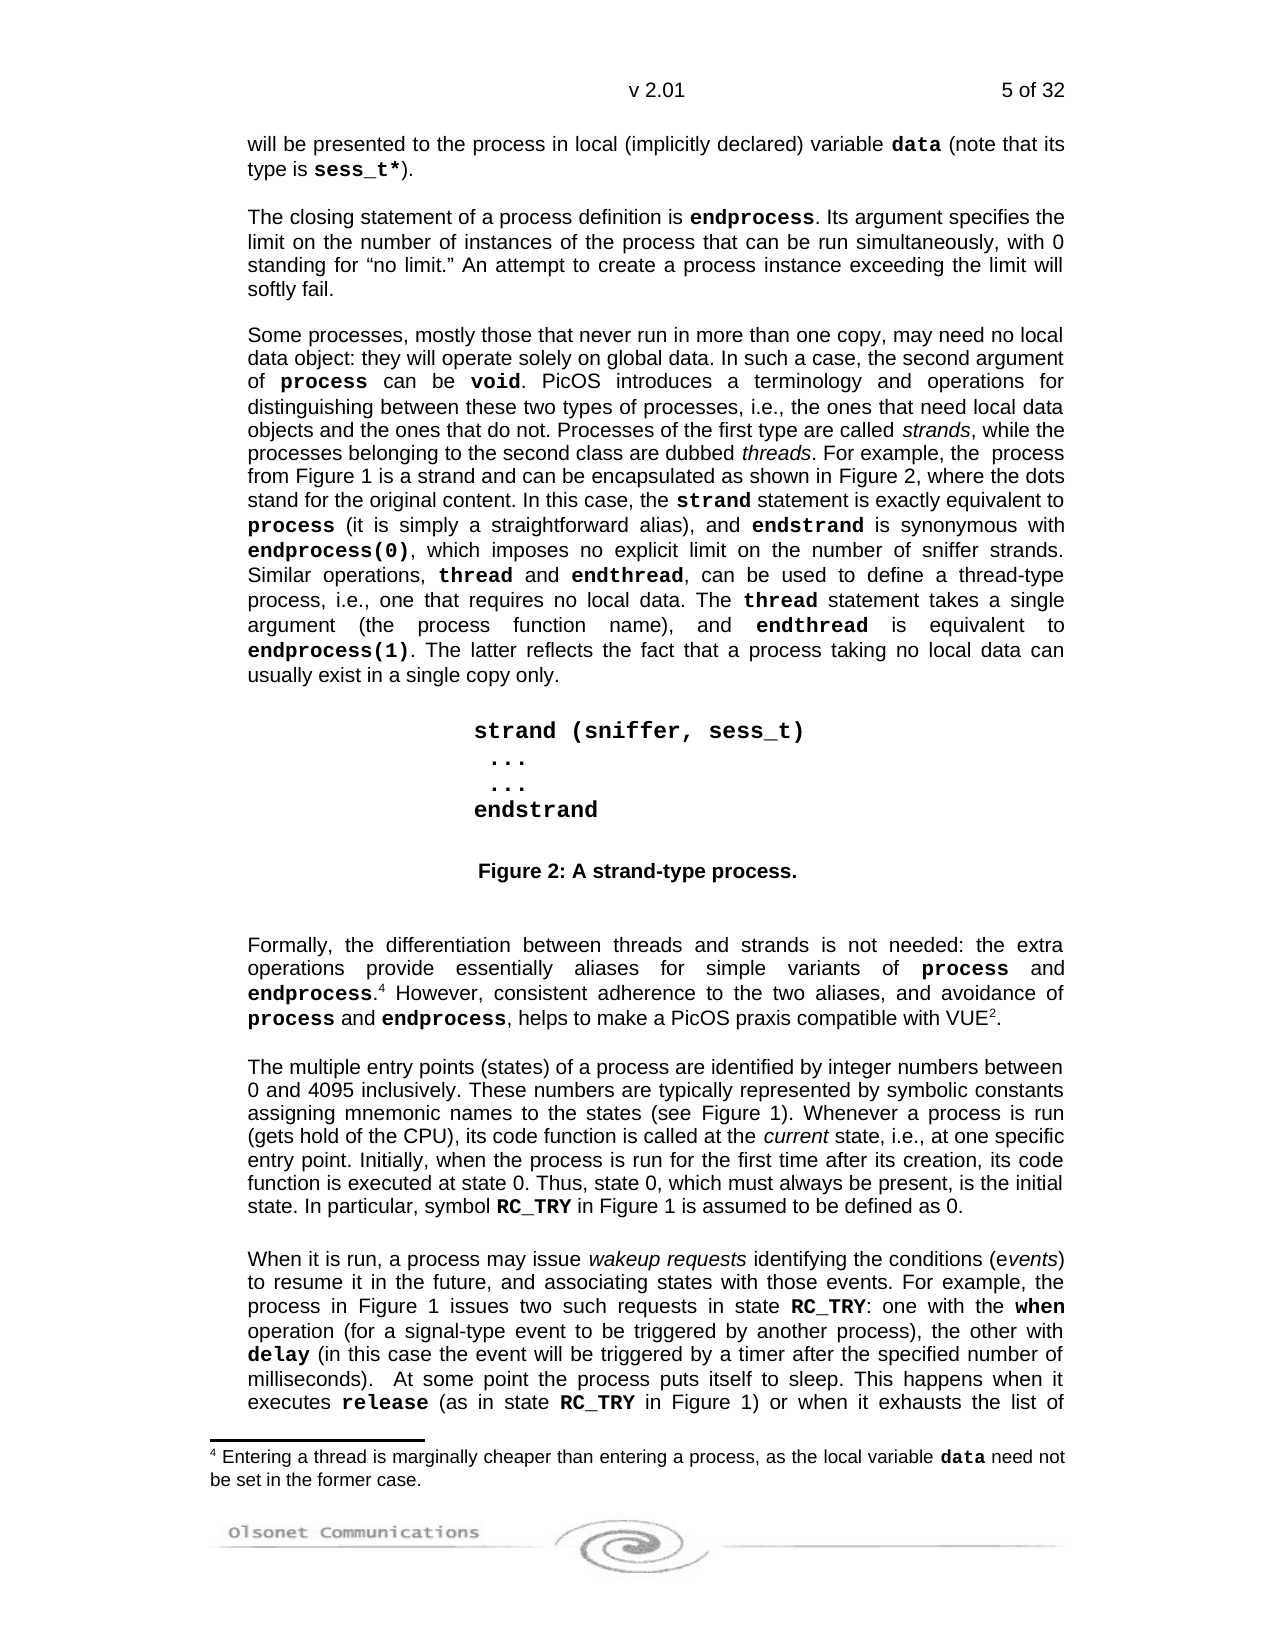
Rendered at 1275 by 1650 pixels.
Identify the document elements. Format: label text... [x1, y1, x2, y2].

picture [210, 1504, 1065, 1596]
text Entering a thread is marginally cheaper than entering a process, as the local variable data need not be set in the former case. [210, 1447, 1065, 1490]
text The multiple entry points (states) of a process are identified by integer numbers between 0 and 4095 inclusively. These numbers are typically represented by symbolic constants assigning mnemonic names to the states (see Figure 1). Whenever a process is run (gets hold of the CPU), its code function is called at the current state, i.e., at one specific entry point. Initially, when the process is run for the first time after its creation, its code function is executed at state 0. Thus, state 0, which must always be present, is the initial state. In particular, symbol RC_TRY in Figure 1 is assumed to be defined as 0. [247, 1055, 1065, 1220]
text will be presented to the process in local (implicitly declared) variable data (note that its type is sess_t*). [247, 132, 1065, 182]
text Figure 2: A strand-type process. [460, 859, 815, 883]
text Some processes, mostly those that never run in more than one copy, may need no local data object: they will operate solely on global data. In such a case, the second argument of process can be void. PicOS introduces a terminology and operations for distinguishing between these two types of processes, i.e., the ones that need local data objects and the ones that do not. Processes of the first type are called strands, while the processes belonging to the second class are dubbed threads. For example, the process from Figure 1 is a strand and can be encapsulated as shown in Figure 2, where the dots stand for the original content. In this case, the strand statement is exactly equivalent to process (it is simply a straightforward alias), and endstrand is synonymous with endprocess(0), which imposes no explicit limit on the number of sniffer strands. Similar operations, thread and endthread, can be used to define a thread-type process, i.e., one that requires no local data. The thread statement takes a single argument (the process function name), and endthread is equivalent to endprocess(1). The latter reflects the fact that a process taking no local data can usually exist in a single copy only. [247, 324, 1065, 687]
text When it is run, a process may issue wakeup requests identifying the conditions (events) to resume it in the future, and associating states with those events. For example, the process in Figure 1 issues two such requests in state RC_TRY: one with the when operation (for a signal-type event to be triggered by another process), the other with delay (in this case the event will be triggered by a timer after the specified number of milliseconds). At some point the process puts itself to sleep. This happens when it executes release (as in state RC_TRY in Figure 1) or when it exhausts the list of [247, 1248, 1065, 1416]
text The closing statement of a process definition is endprocess. Its argument specifies the limit on the number of instances of the process that can be run simultaneously, with 0 standing for “no limit.” An attempt to create a process instance exceeding the limit will softly fail. [247, 206, 1065, 300]
text Formally, the differentiation between threads and strands is not needed: the extra operations provide essentially aliases for simple variants of process and endprocess. However, consistent adherence to the two aliases, and avoidance of process and endprocess, helps to make a PicOS praxis compatible with VUE2. [247, 933, 1065, 1032]
